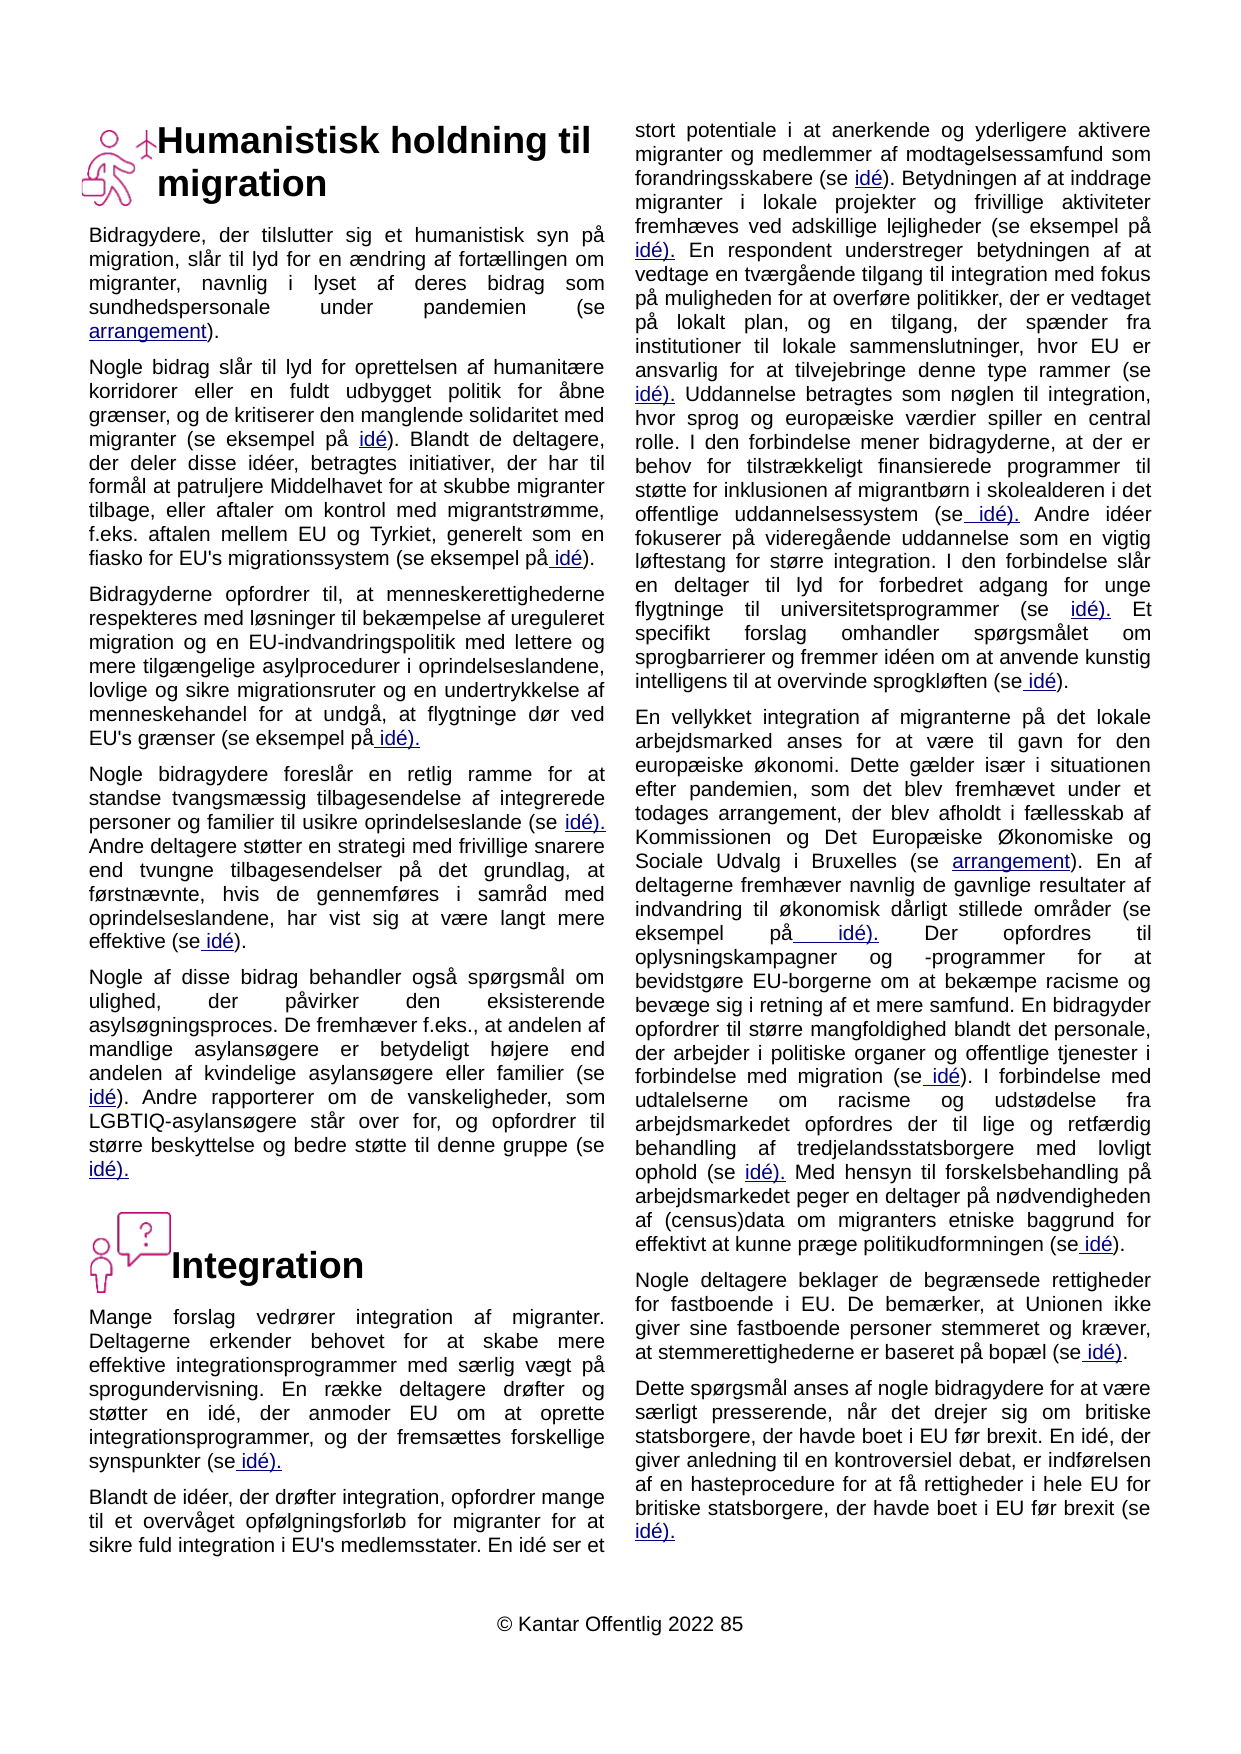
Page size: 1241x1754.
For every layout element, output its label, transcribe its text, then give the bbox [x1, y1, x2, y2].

text Mange forslag vedrører integration af migranter. Deltagerne erkender behovet for at skabe mere effektive integrationsprogrammer med særlig vægt på sprogundervisning. En række deltagere drøfter og støtter en idé, der anmoder EU om at oprette integrationsprogrammer, og der fremsættes forskellige synspunkter (se idé). [88, 1305, 605, 1473]
text Bidragydere, der tilslutter sig et humanistisk syn på migration, slår til lyd for en ændring af fortællingen om migranter, navnlig i lyset af deres bidrag som sundhedspersonale under pandemien (se arrangement). [88, 223, 605, 343]
text Bidragyderne opfordrer til, at menneskerettighederne respekteres med løsninger til bekæmpelse af ureguleret migration og en EU-indvandringspolitik med lettere og mere tilgængelige asylprocedurer i oprindelseslandene, lovlige og sikre migrationsruter og en undertrykkelse af menneskehandel for at undgå, at flygtninge dør ved EU's grænser (se eksempel på idé). [88, 582, 605, 750]
text stort potentiale i at anerkende og yderligere aktivere migranter og medlemmer af modtagelsessamfund som forandringsskabere (se idé). Betydningen af at inddrage migranter i lokale projekter og frivillige aktiviteter fremhæves ved adskillige lejligheder (se eksempel på idé). En respondent understreger betydningen af at vedtage en tværgående tilgang til integration med fokus på muligheden for at overføre politikker, der er vedtaget på lokalt plan, og en tilgang, der spænder fra institutioner til lokale sammenslutninger, hvor EU er ansvarlig for at tilvejebringe denne type rammer (se idé). Uddannelse betragtes som nøglen til integration, hvor sprog og europæiske værdier spiller en central rolle. I den forbindelse mener bidragyderne, at der er behov for tilstrækkeligt finansierede programmer til støtte for inklusionen af migrantbørn i skolealderen i det offentlige uddannelsessystem (se idé). Andre idéer fokuserer på videregående uddannelse som en vigtig løftestang for større integration. I den forbindelse slår en deltager til lyd for forbedret adgang for unge flygtninge til universitetsprogrammer (se idé). Et specifikt forslag omhandler spørgsmålet om sprogbarrierer og fremmer idéen om at anvende kunstig intelligens til at overvinde sprogkløften (se idé). [635, 118, 1152, 693]
text Dette spørgsmål anses af nogle bidragydere for at være særligt presserende, når det drejer sig om britiske statsborgere, der havde boet i EU før brexit. En idé, der giver anledning til en kontroversiel debat, er indførelsen af en hasteprocedure for at få rettigheder i hele EU for britiske statsborgere, der havde boet i EU før brexit (se idé). [635, 1376, 1152, 1543]
text Nogle af disse bidrag behandler også spørgsmål om ulighed, der påvirker den eksisterende asylsøgningsproces. De fremhæver f.eks., at andelen af mandlige asylansøgere er betydeligt højere end andelen af kvindelige asylansøgere eller familier (se idé). Andre rapporterer om de vanskeligheder, som LGBTIQ-asylansøgere står over for, og opfordrer til større beskyttelse og bedre støtte til denne gruppe (se idé). [88, 965, 605, 1181]
text Nogle deltagere beklager de begrænsede rettigheder for fastboende i EU. De bemærker, at Unionen ikke giver sine fastboende personer stemmeret og kræver, at stemmerettighederne er baseret på bopæl (se idé). [635, 1268, 1152, 1364]
text Nogle bidrag slår til lyd for oprettelsen af humanitære korridorer eller en fuldt udbygget politik for åbne grænser, og de kritiserer den manglende solidaritet med migranter (se eksempel på idé). Blandt de deltagere, der deler disse idéer, betragtes initiativer, der har til formål at patruljere Middelhavet for at skubbe migranter tilbage, eller aftaler om kontrol med migrantstrømme, f.eks. aftalen mellem EU og Tyrkiet, generelt som en fiasko for EU's migrationssystem (se eksempel på idé). [88, 354, 605, 570]
text En vellykket integration af migranterne på det lokale arbejdsmarked anses for at være til gavn for den europæiske økonomi. Dette gælder især i situationen efter pandemien, som det blev fremhævet under et todages arrangement, der blev afholdt i fællesskab af Kommissionen og Det Europæiske Økonomiske og Sociale Udvalg i Bruxelles (se arrangement). En af deltagerne fremhæver navnlig de gavnlige resultater af indvandring til økonomisk dårligt stillede områder (se eksempel på idé). Der opfordres til oplysningskampagner og -programmer for at bevidstgøre EU-borgerne om at bekæmpe racisme og bevæge sig i retning af et mere samfund. En bidragyder opfordrer til større mangfoldighed blandt det personale, der arbejder i politiske organer og offentlige tjenester i forbindelse med migration (se idé). I forbindelse med udtalelserne om racisme og udstødelse fra arbejdsmarkedet opfordres der til lige og retfærdig behandling af tredjelandsstatsborgere med lovligt ophold (se idé). Med hensyn til forskelsbehandling på arbejdsmarkedet peger en deltager på nødvendigheden af (census)data om migranters etniske baggrund for effektivt at kunne præge politikudformningen (se idé). [635, 705, 1152, 1256]
text Blandt de idéer, der drøfter integration, opfordrer mange til et overvåget opfølgningsforløb for migranter for at sikre fuld integration i EU's medlemsstater. En idé ser et [88, 1484, 605, 1556]
picture [81, 130, 157, 206]
subtitle Integration [171, 1243, 605, 1286]
subtitle Humanistisk holdning til migration [88, 118, 605, 204]
text Nogle bidragydere foreslår en retlig ramme for at standse tvangsmæssig tilbagesendelse af integrerede personer og familier til usikre oprindelseslande (se idé). Andre deltagere støtter en strategi med frivillige snarere end tvungne tilbagesendelser på det grundlag, at førstnævnte, hvis de gennemføres i samråd med oprindelseslandene, har vist sig at være langt mere effektive (se idé). [88, 762, 605, 953]
picture [90, 1212, 171, 1293]
